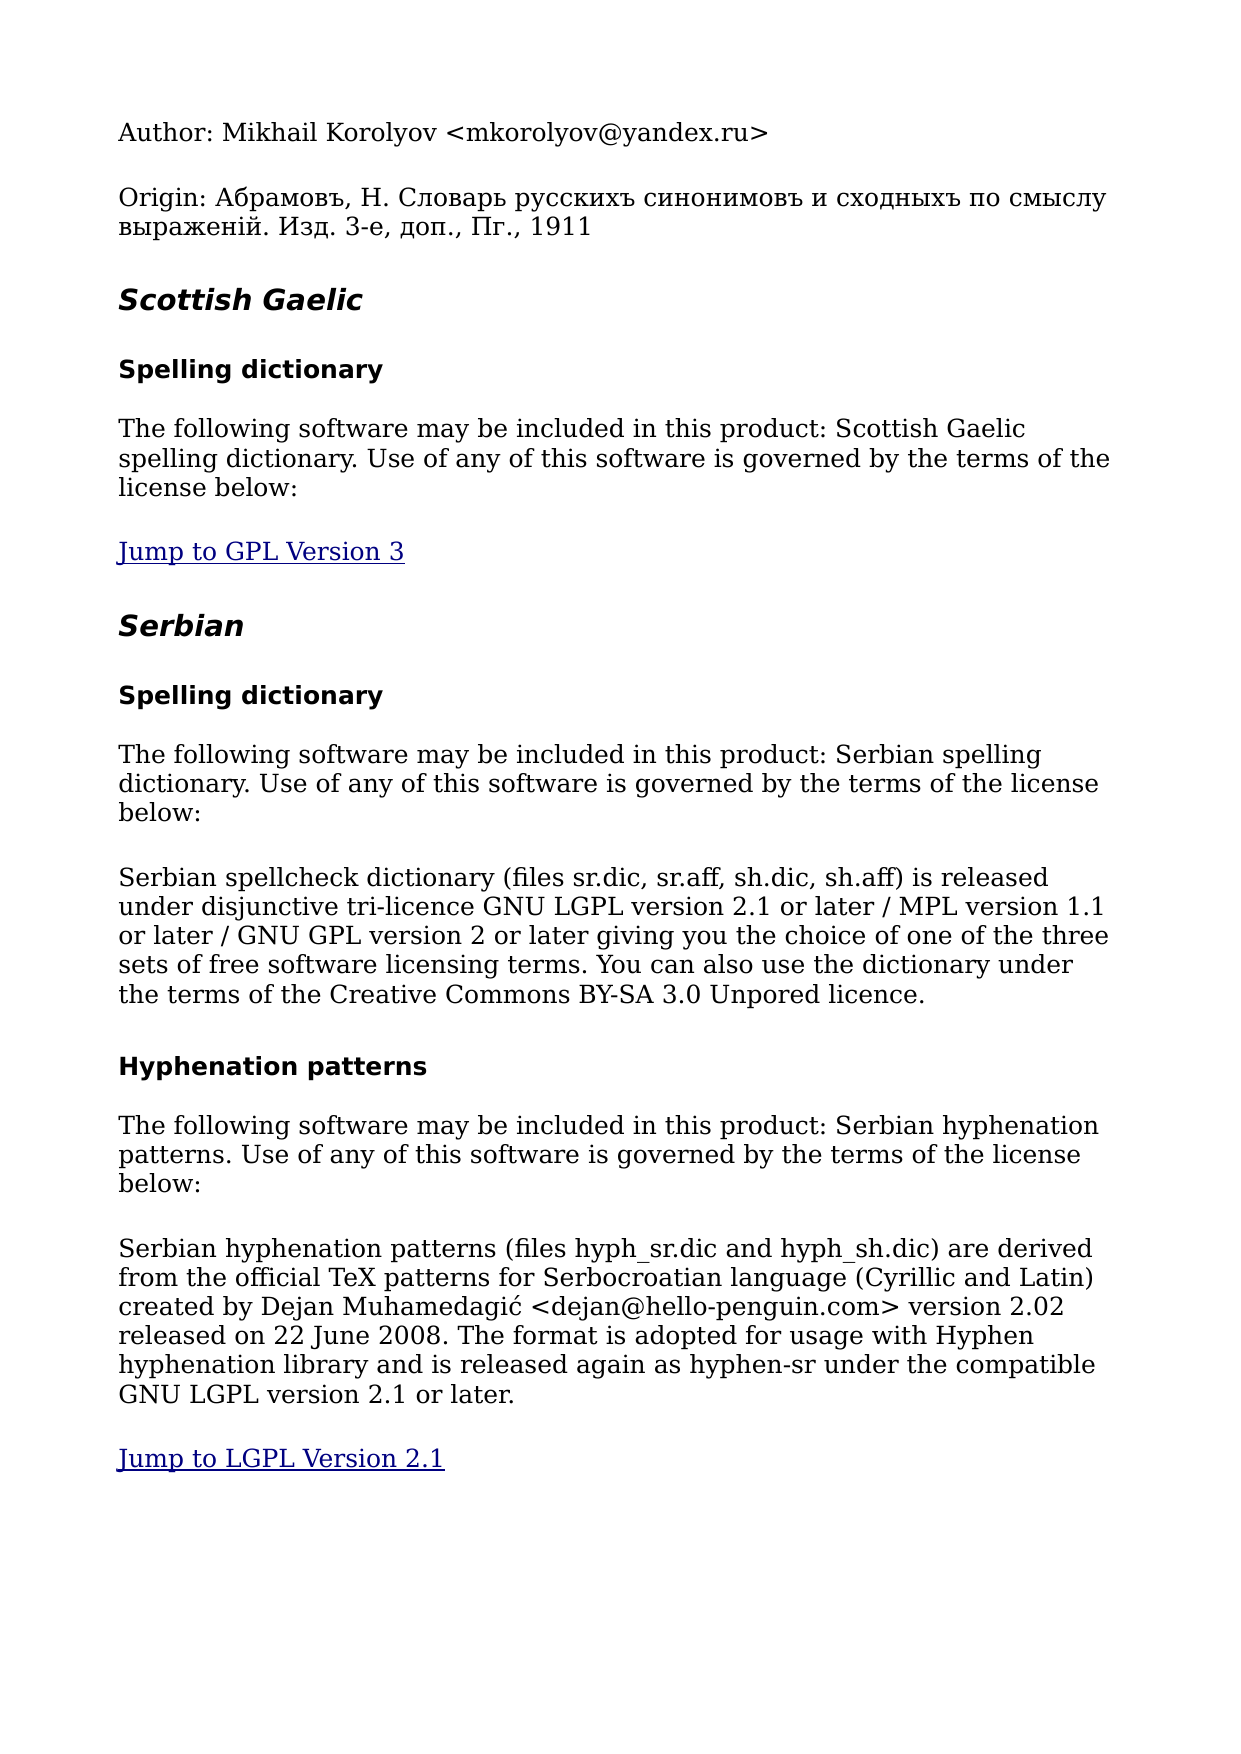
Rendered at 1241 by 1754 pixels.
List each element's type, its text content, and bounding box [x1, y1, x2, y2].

subtitle Spelling dictionary [118, 681, 1122, 710]
text Origin: Абрамовъ, Н. Словарь русскихъ синонимовъ и сходныхъ по смыслу выраженiй. Изд. 3-е, доп., Пг., 1911 [118, 183, 1122, 241]
text The following software may be included in this product: Serbian hyphenation patterns. Use of any of this software is governed by the terms of the license below: [118, 1111, 1122, 1198]
text Serbian hyphenation patterns (files hyph_sr.dic and hyph_sh.dic) are derived from the official TeX patterns for Serbocroatian language (Cyrillic and Latin) created by Dejan Muhamedagić <dejan@hello-penguin.com> version 2.02 released on 22 June 2008. The format is adopted for usage with Hyphen hyphenation library and is released again as hyphen-sr under the compatible GNU LGPL version 2.1 or later. [118, 1234, 1122, 1409]
text Serbian spellcheck dictionary (files sr.dic, sr.aff, sh.dic, sh.aff) is released under disjunctive tri-licence GNU LGPL version 2.1 or later / MPL version 1.1 or later / GNU GPL version 2 or later giving you the choice of one of the three sets of free software licensing terms. You can also use the dictionary under the terms of the Creative Commons BY-SA 3.0 Unpored licence. [118, 863, 1122, 1009]
subtitle Hyphenation patterns [118, 1052, 1122, 1081]
subtitle Serbian [118, 609, 1122, 643]
text Jump to GPL Version 3 [118, 537, 1122, 567]
text Jump to LGPL Version 2.1 [118, 1444, 1122, 1473]
subtitle Scottish Gaelic [118, 284, 1122, 318]
text Author: Mikhail Korolyov <mkorolyov@yandex.ru> [118, 118, 1122, 147]
text The following software may be included in this product: Scottish Gaelic spelling dictionary. Use of any of this software is governed by the terms of the license below: [118, 414, 1122, 502]
text The following software may be included in this product: Serbian spelling dictionary. Use of any of this software is governed by the terms of the license below: [118, 740, 1122, 828]
subtitle Spelling dictionary [118, 355, 1122, 384]
